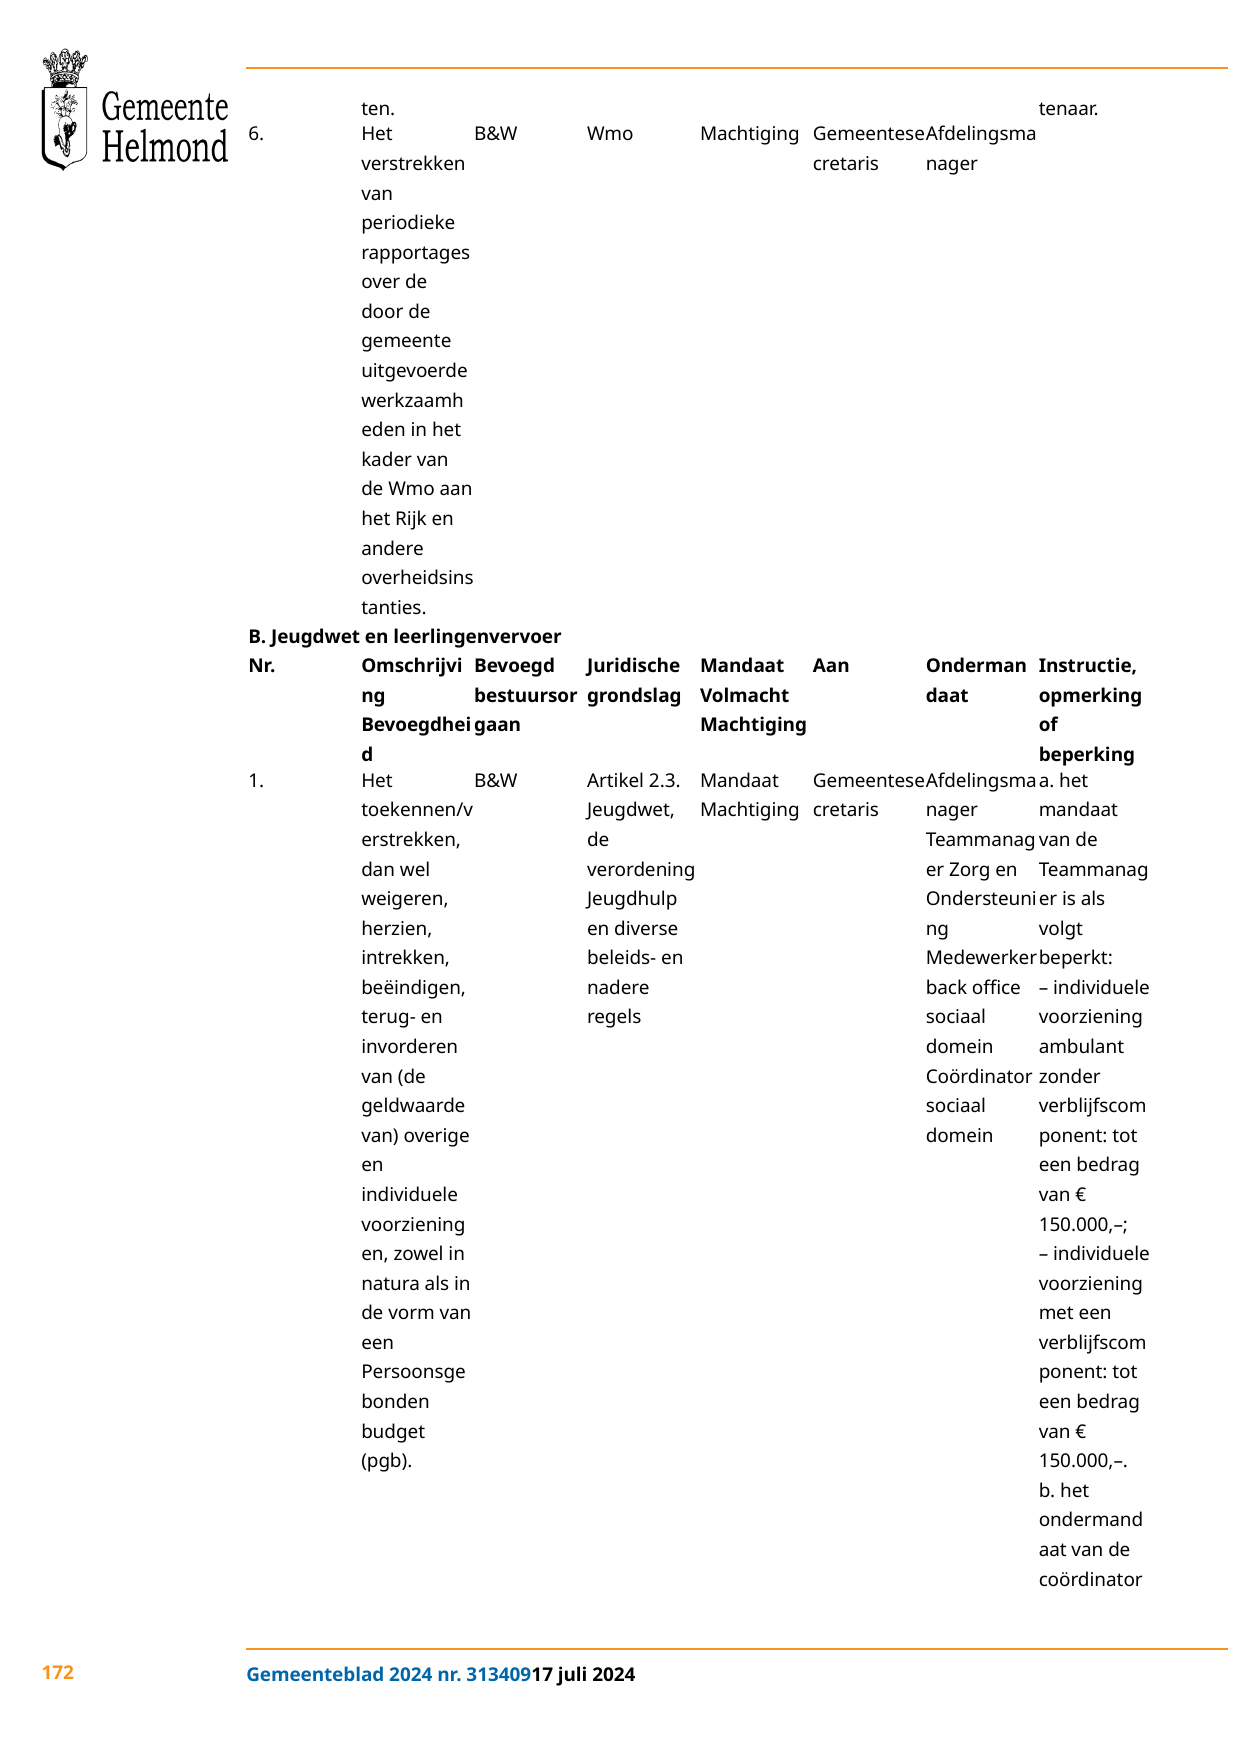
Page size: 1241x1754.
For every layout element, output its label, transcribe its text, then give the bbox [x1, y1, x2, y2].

table_cell tenaar. [1039, 95, 1152, 121]
table_header Omschrijving Bevoegdheid [361, 653, 474, 767]
table_cell [926, 95, 1038, 121]
table_cell Mandaat Machtiging [700, 767, 813, 1591]
table_cell Gemeentesecretaris [813, 121, 926, 619]
table_cell B&W [474, 767, 587, 1591]
table_cell [1039, 121, 1152, 619]
table_cell a. het mandaat van de Teammanager is als volgt beperkt: – individuele voorziening ambulant zonder verblijfscomponent: tot een bedrag van € 150.000,–; – individuele voorziening met een verblijfscomponent: tot een bedrag van € 150.000,–. b. het ondermandaat van de coördinator [1039, 767, 1152, 1591]
table_header Ondermandaat [926, 653, 1038, 767]
table_header Aan [813, 653, 926, 767]
table_cell 1. [248, 767, 361, 1591]
table_cell Machtiging [700, 121, 813, 619]
text B. Jeugdwet en leerlingenvervoer [248, 623, 1152, 648]
table_header Juridische grondslag [587, 653, 700, 767]
table_cell [813, 95, 926, 121]
table_header Bevoegd bestuursorgaan [474, 653, 587, 767]
table_cell [474, 95, 587, 121]
table_cell Wmo [587, 121, 700, 619]
table_cell [700, 95, 813, 121]
table_cell Gemeentesecretaris [813, 767, 926, 1591]
table_header Nr. [248, 653, 361, 767]
table_cell 6. [248, 121, 361, 619]
table_cell Afdelingsmanager [926, 121, 1038, 619]
table_cell [248, 95, 361, 121]
table_header Instructie, opmerking of beperking [1039, 653, 1152, 767]
table_cell Afdelingsmanager Teammanager Zorg en Ondersteuning Medewerker back office sociaal domein Coördinator sociaal domein [926, 767, 1038, 1591]
table_header Mandaat Volmacht Machtiging [700, 653, 813, 767]
table_cell B&W [474, 121, 587, 619]
table_cell Het verstrekken van periodieke rapportages over de door de gemeente uitgevoerde werkzaamheden in het kader van de Wmo aan het Rijk en andere overheidsinstanties. [361, 121, 474, 619]
table_cell ten. [361, 95, 474, 121]
picture [41, 47, 231, 172]
table_cell Artikel 2.3. Jeugdwet, de verordening Jeugdhulp en diverse beleids- en nadere regels [587, 767, 700, 1591]
table_cell [587, 95, 700, 121]
table_cell Het toekennen/verstrekken, dan wel weigeren, herzien, intrekken, beëindigen, terug- en invorderen van (de geldwaarde van) overige en individuele voorzieningen, zowel in natura als in de vorm van een Persoonsgebonden budget (pgb). [361, 767, 474, 1591]
